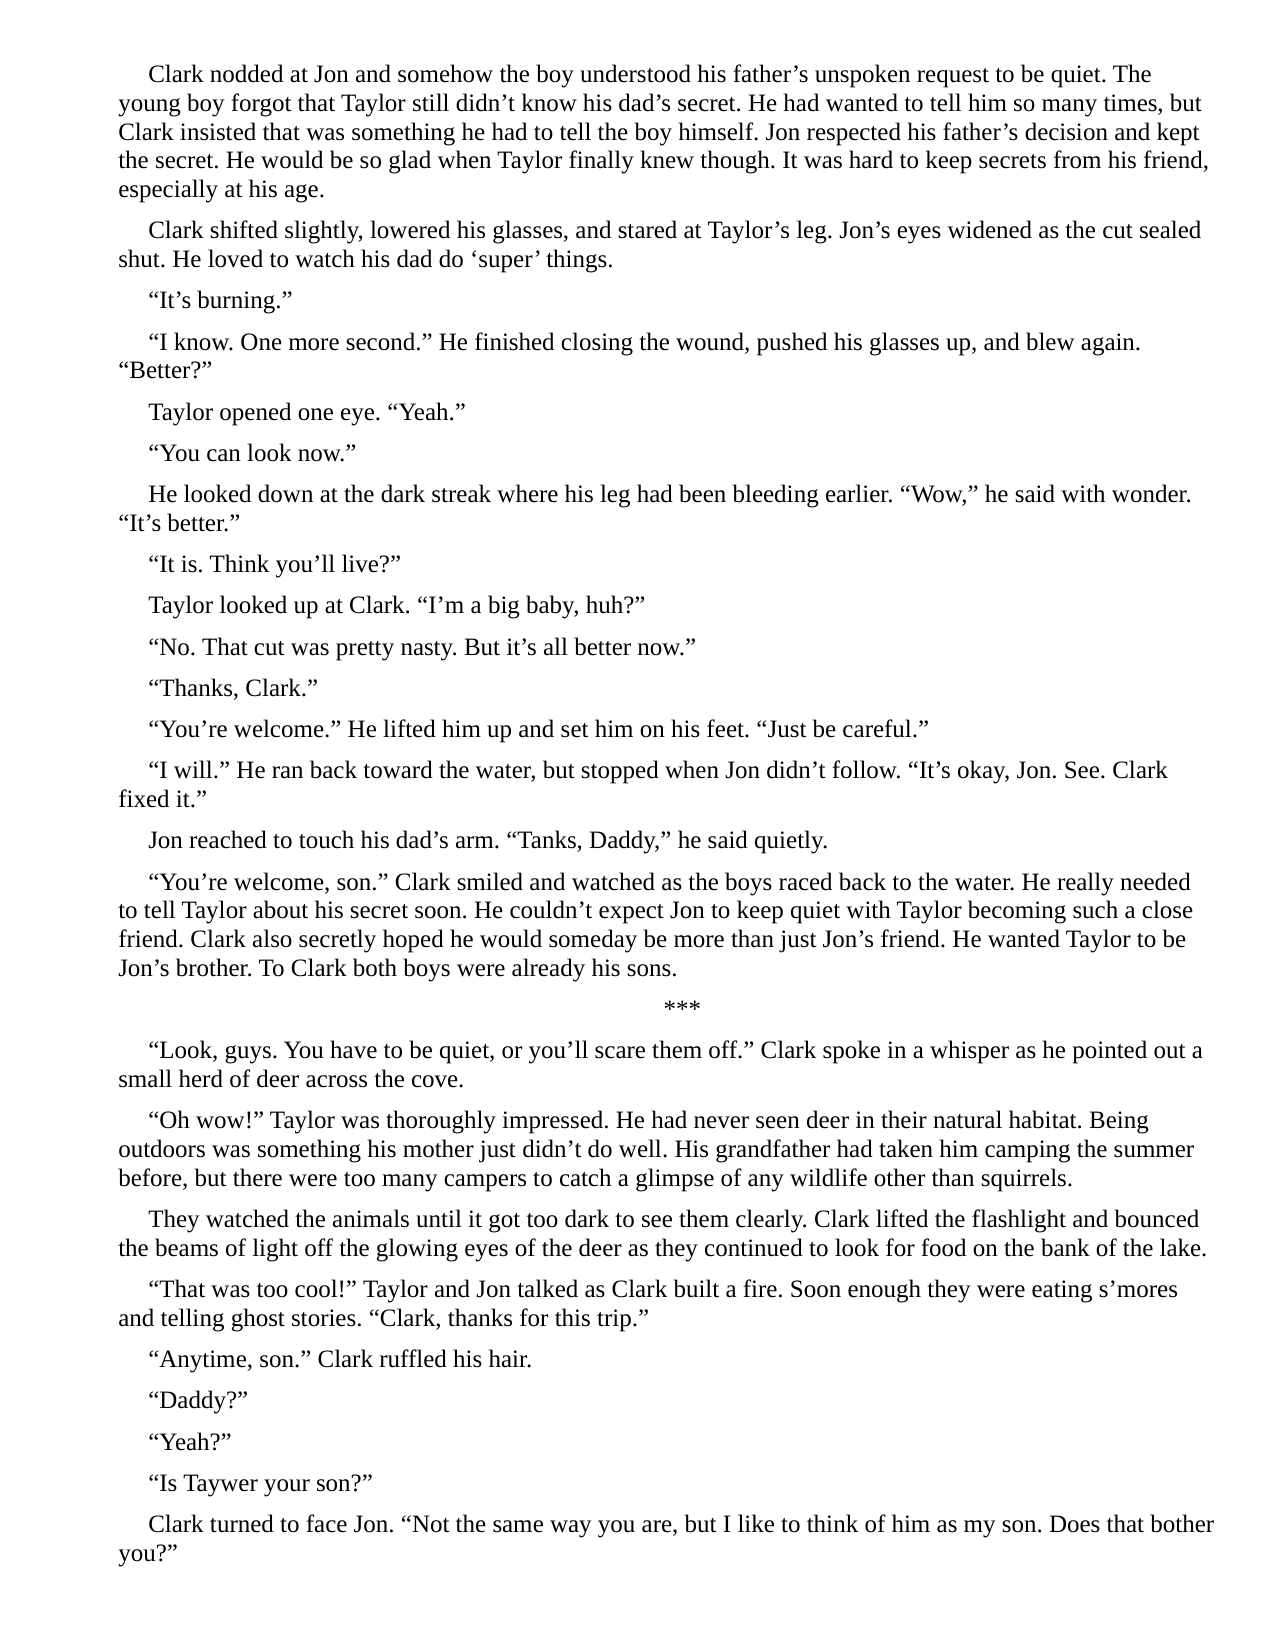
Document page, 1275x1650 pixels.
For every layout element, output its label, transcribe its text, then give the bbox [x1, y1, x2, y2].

text Taylor looked up at Clark. “I’m a big baby, huh?” [118, 590, 1216, 619]
text “I will.” He ran back toward the water, but stopped when Jon didn’t follow. “It’s okay, Jon. See. Clark fixed it.” [118, 755, 1216, 813]
text “Oh wow!” Taylor was thoroughly impressed. He had never seen deer in their natural habitat. Being outdoors was something his mother just didn’t do well. His grandfather had taken him camping the summer before, but there were too many campers to catch a glimpse of any wildlife other than squirrels. [118, 1105, 1216, 1192]
text “It is. Think you’ll live?” [118, 549, 1216, 578]
text *** [118, 994, 1216, 1023]
text “It’s burning.” [118, 285, 1216, 314]
text Clark turned to face Jon. “Not the same way you are, but I like to think of him as my son. Does that bother you?” [118, 1509, 1216, 1567]
text Taylor opened one eye. “Yeah.” [118, 397, 1216, 425]
text He looked down at the dark streak where his leg had been bleeding earlier. “Wow,” he said with wonder. “It’s better.” [118, 479, 1216, 537]
text “Is Taywer your son?” [118, 1468, 1216, 1497]
text “I know. One more second.” He finished closing the wound, pushed his glasses up, and blew again. “Better?” [118, 327, 1216, 384]
text “You’re welcome, son.” Clark smiled and watched as the boys raced back to the water. He really needed to tell Taylor about his secret soon. He couldn’t expect Jon to keep quiet with Taylor becoming such a close friend. Clark also secretly hoped he would someday be more than just Jon’s friend. He wanted Taylor to be Jon’s brother. To Clark both boys were already his sons. [118, 867, 1216, 982]
text Clark shifted slightly, lowered his glasses, and stared at Taylor’s leg. Jon’s eyes widened as the cut sealed shut. He loved to watch his dad do ‘super’ things. [118, 215, 1216, 273]
text They watched the animals until it got too dark to see them clearly. Clark lifted the flashlight and bounced the beams of light off the glowing eyes of the deer as they continued to look for food on the bank of the lake. [118, 1204, 1216, 1262]
text “Yeah?” [118, 1427, 1216, 1455]
text “Look, guys. You have to be quiet, or you’ll scare them off.” Clark spoke in a whisper as he pointed out a small herd of deer across the cove. [118, 1035, 1216, 1093]
text “You can look now.” [118, 438, 1216, 467]
text Clark nodded at Jon and somehow the boy understood his father’s unspoken request to be quiet. The young boy forgot that Taylor still didn’t know his dad’s secret. He had wanted to tell him so many times, but Clark insisted that was something he had to tell the boy himself. Jon respected his father’s decision and kept the secret. He would be so glad when Taylor finally knew though. It was hard to keep secrets from his friend, especially at his age. [118, 59, 1216, 203]
text “You’re welcome.” He lifted him up and set him on his feet. “Just be careful.” [118, 714, 1216, 743]
text “Daddy?” [118, 1385, 1216, 1414]
text “No. That cut was pretty nasty. But it’s all better now.” [118, 632, 1216, 660]
text Jon reached to touch his dad’s arm. “Tanks, Daddy,” he said quietly. [118, 825, 1216, 854]
text “Anytime, son.” Clark ruffled his hair. [118, 1344, 1216, 1373]
text “Thanks, Clark.” [118, 673, 1216, 702]
text “That was too cool!” Taylor and Jon talked as Clark built a fire. Soon enough they were eating s’mores and telling ghost stories. “Clark, thanks for this trip.” [118, 1274, 1216, 1332]
